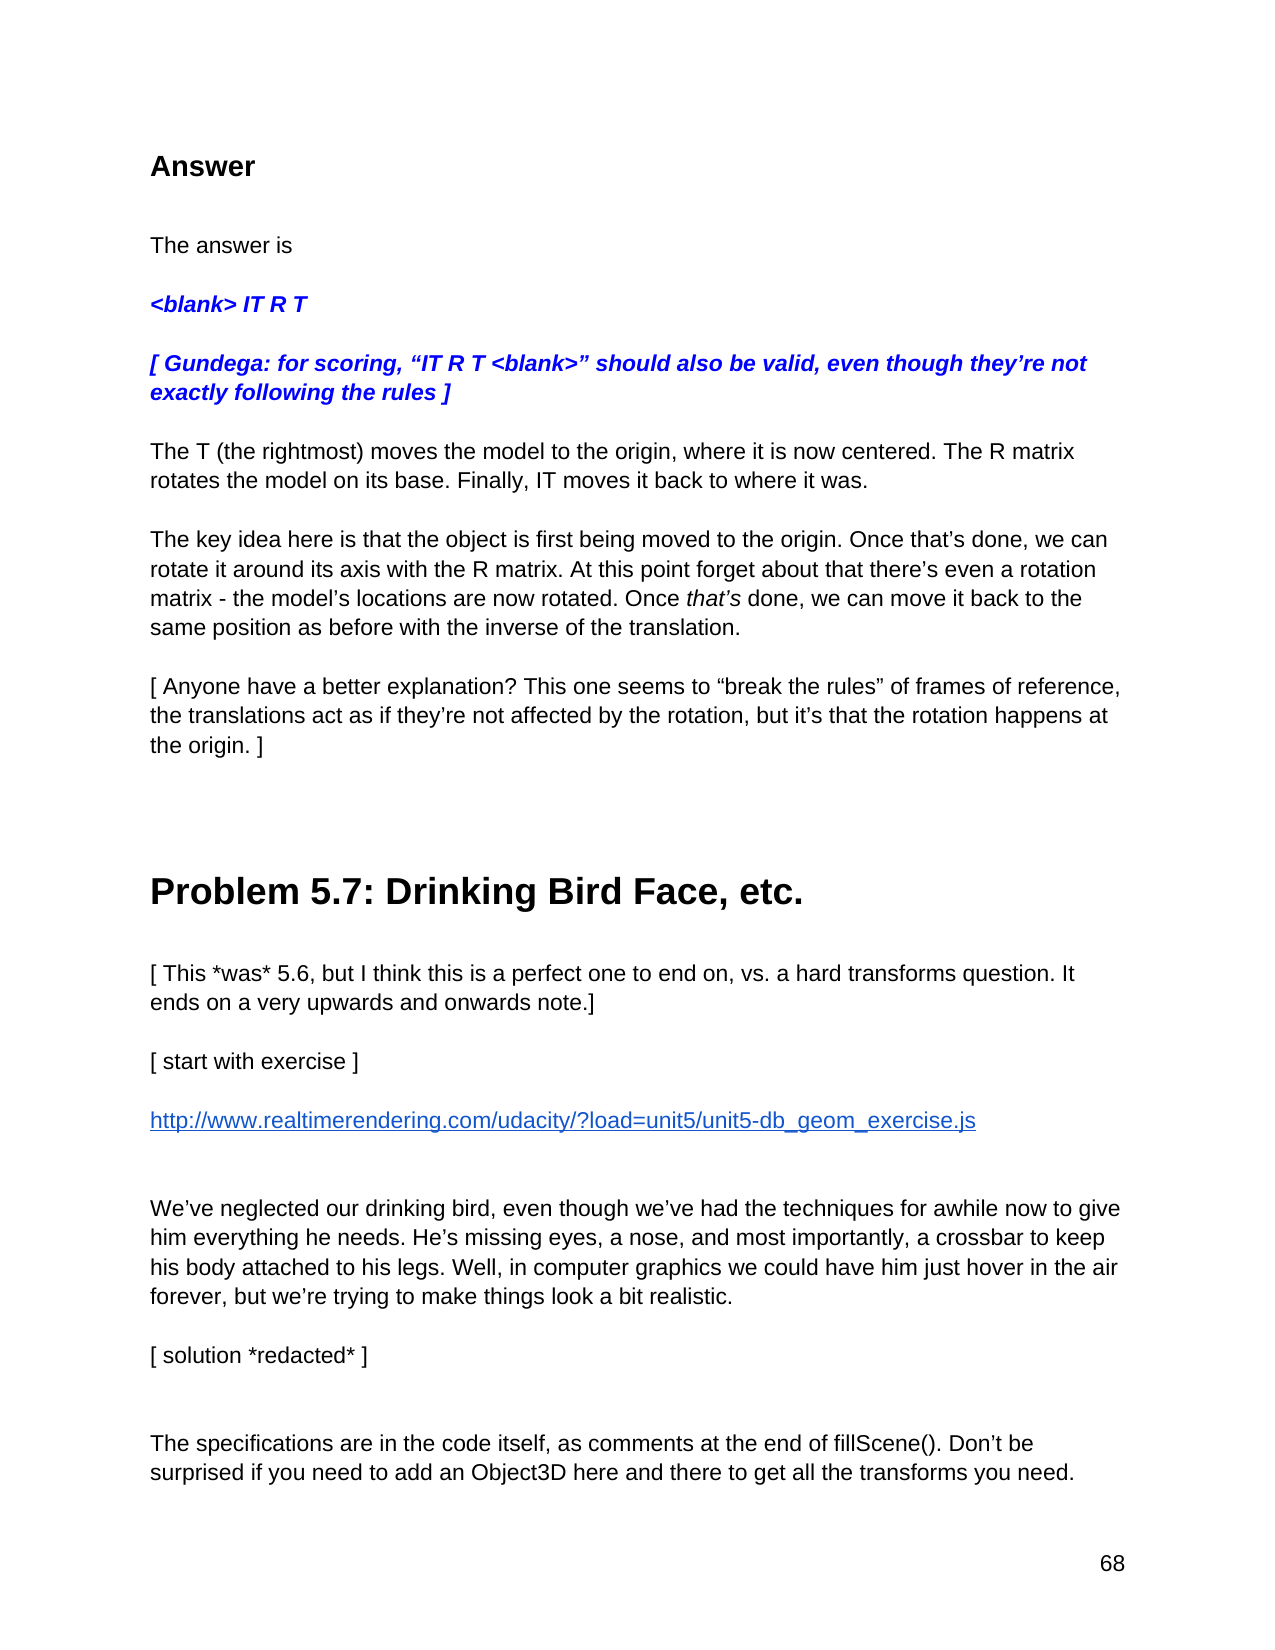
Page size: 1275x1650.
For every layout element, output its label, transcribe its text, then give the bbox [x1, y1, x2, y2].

subtitle Answer [150, 150, 1125, 183]
text [ Anyone have a better explanation? This one seems to “break the rules” of frames of reference, the translations act as if they’re not affected by the rotation, but it’s that the rotation happens at the origin. ] [150, 674, 1125, 758]
text The answer is [150, 233, 1125, 259]
text The key idea here is that the object is first being moved to the origin. Once that’s done, we can rotate it around its axis with the R matrix. At this point forget about that there’s even a rotation matrix - the model’s locations are now rotated. Once that’s done, we can move it back to the same position as before with the inverse of the translation. [150, 527, 1125, 641]
text We’ve neglected our drinking bird, even though we’ve had the techniques for awhile now to give him everything he needs. He’s missing eyes, a nose, and most importantly, a crossbar to keep his body attached to his legs. Well, in computer graphics we could have him just hover in the air forever, but we’re trying to make things look a bit realistic. [150, 1196, 1125, 1309]
text [ solution *redacted* ] [150, 1342, 1125, 1368]
text [ Gundega: for scoring, “IT R T <blank>” should also be valid, even though they’re not exactly following the rules ] [150, 351, 1125, 406]
text <blank> IT R T [150, 292, 1125, 317]
text The specifications are in the code itself, as comments at the end of fillScene(). Don’t be surprised if you need to add an Object3D here and there to get all the transforms you need. [150, 1431, 1125, 1486]
text [ This *was* 5.6, but I think this is a perfect one to end on, vs. a hard transforms question. It ends on a very upwards and onwards note.] [150, 961, 1125, 1016]
text The T (the rightmost) moves the model to the origin, where it is now centered. The R matrix rotates the model on its base. Finally, IT moves it back to where it was. [150, 439, 1125, 494]
text [ start with exercise ] [150, 1049, 1125, 1074]
text http://www.realtimerendering.com/udacity/?load=unit5/unit5-db_geom_exercise.js [150, 1107, 1125, 1133]
subtitle Problem 5.7: Drinking Bird Face, etc. [150, 871, 1125, 912]
